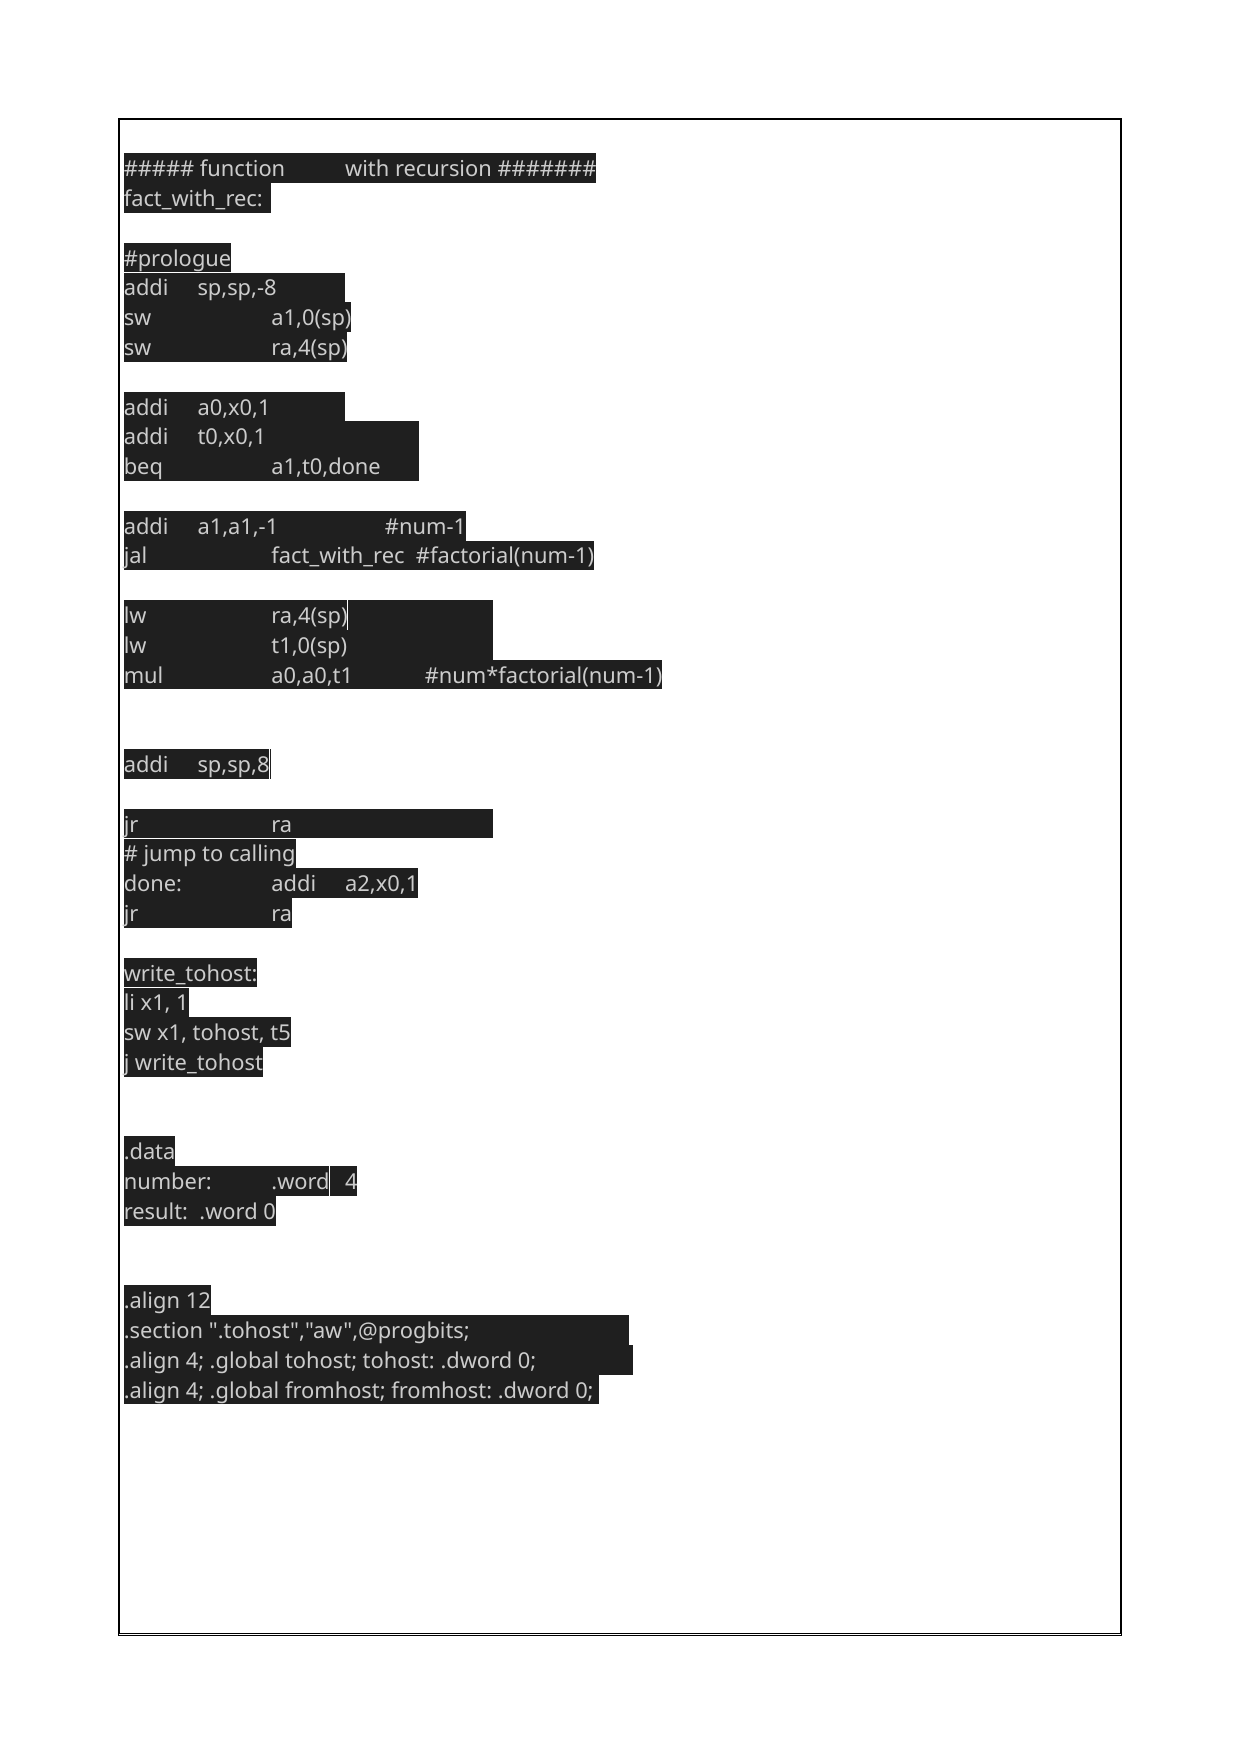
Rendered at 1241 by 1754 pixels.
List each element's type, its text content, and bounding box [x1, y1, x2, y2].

text .align 4; .global fromhost; fromhost: .dword 0; [123, 1375, 1117, 1404]
text li x1, 1 [123, 987, 1117, 1017]
text addi a0,x0,1 [123, 392, 1117, 421]
text jr ra [123, 809, 1117, 838]
text addi a1,a1,-1 #num-1 [123, 511, 1117, 541]
text addi t0,x0,1 [123, 421, 1117, 451]
text jal fact_with_rec #factorial(num-1) [123, 541, 1117, 570]
text sw ra,4(sp) [123, 332, 1117, 362]
text beq a1,t0,done [123, 451, 1117, 481]
text .section ".tohost","aw",@progbits; [123, 1315, 1117, 1345]
text fact_with_rec: [123, 183, 1117, 213]
text addi sp,sp,-8 [123, 272, 1117, 302]
text ##### function with recursion ####### [123, 153, 1117, 183]
text j write_tohost [123, 1047, 1117, 1077]
text lw t1,0(sp) [123, 630, 1117, 660]
text number: .word 4 [123, 1166, 1117, 1196]
text .align 12 [123, 1285, 1117, 1315]
text sw a1,0(sp) [123, 302, 1117, 332]
text .data [123, 1136, 1117, 1166]
text addi sp,sp,8 [123, 749, 1117, 779]
text lw ra,4(sp) [123, 600, 1117, 630]
text result: .word 0 [123, 1196, 1117, 1226]
text sw x1, tohost, t5 [123, 1017, 1117, 1047]
text jr ra [123, 898, 1117, 928]
text # jump to calling [123, 838, 1117, 868]
text mul a0,a0,t1 #num*factorial(num-1) [123, 660, 1117, 689]
text write_tohost: [123, 958, 1117, 987]
text #prologue [123, 243, 1117, 272]
text .align 4; .global tohost; tohost: .dword 0; [123, 1345, 1117, 1375]
text done: addi a2,x0,1 [123, 868, 1117, 898]
